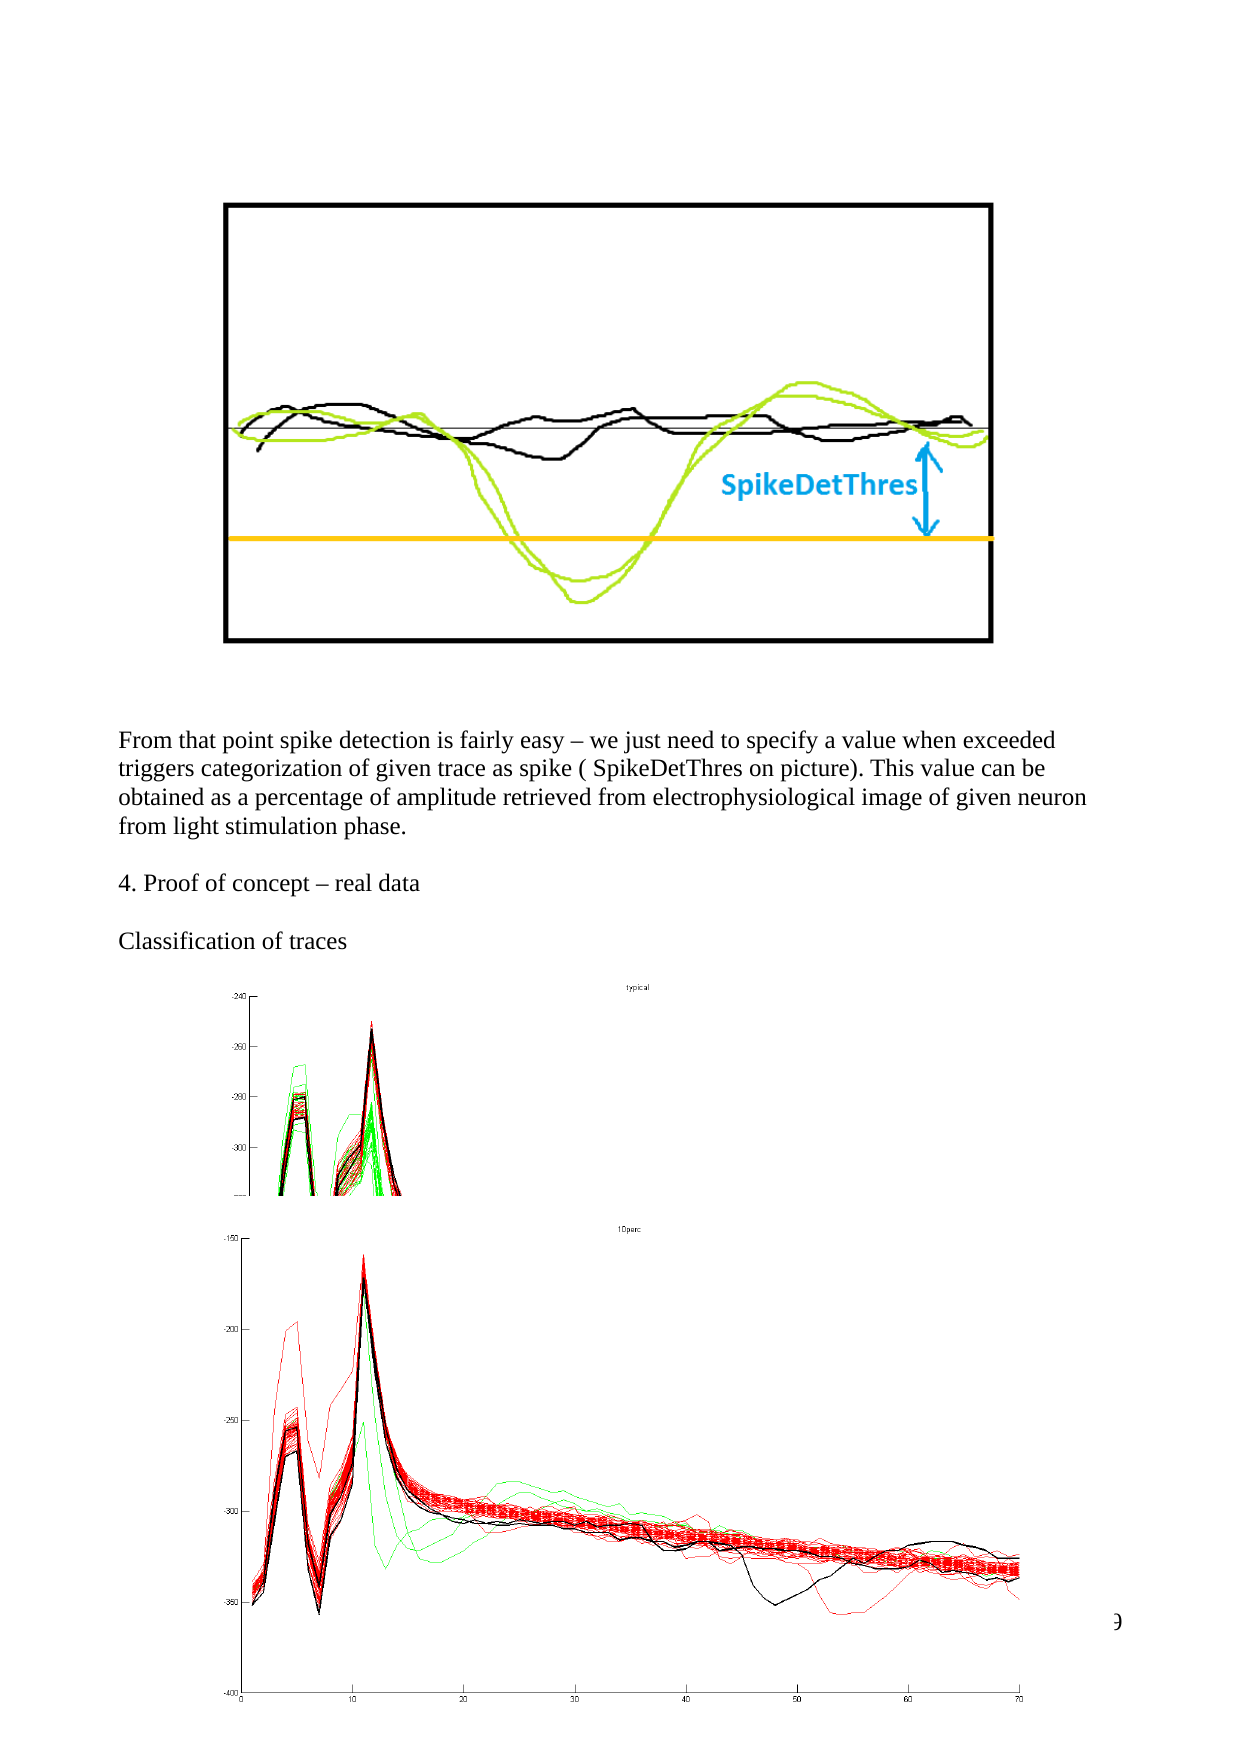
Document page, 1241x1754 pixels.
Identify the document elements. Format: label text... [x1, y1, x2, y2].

picture [184, 149, 1042, 696]
text Classification of traces [118, 926, 1122, 954]
text From that point spike detection is fairly easy – we just need to specify a value when exceeded triggers categorization of given trace as spike ( SpikeDetThres on picture). This value can be obtained as a percentage of amplitude retrieved from electrophysiological image of given neuron from light stimulation phase. [118, 725, 1122, 840]
text 4. Proof of concept – real data [118, 868, 1122, 897]
picture [110, 954, 1123, 1754]
